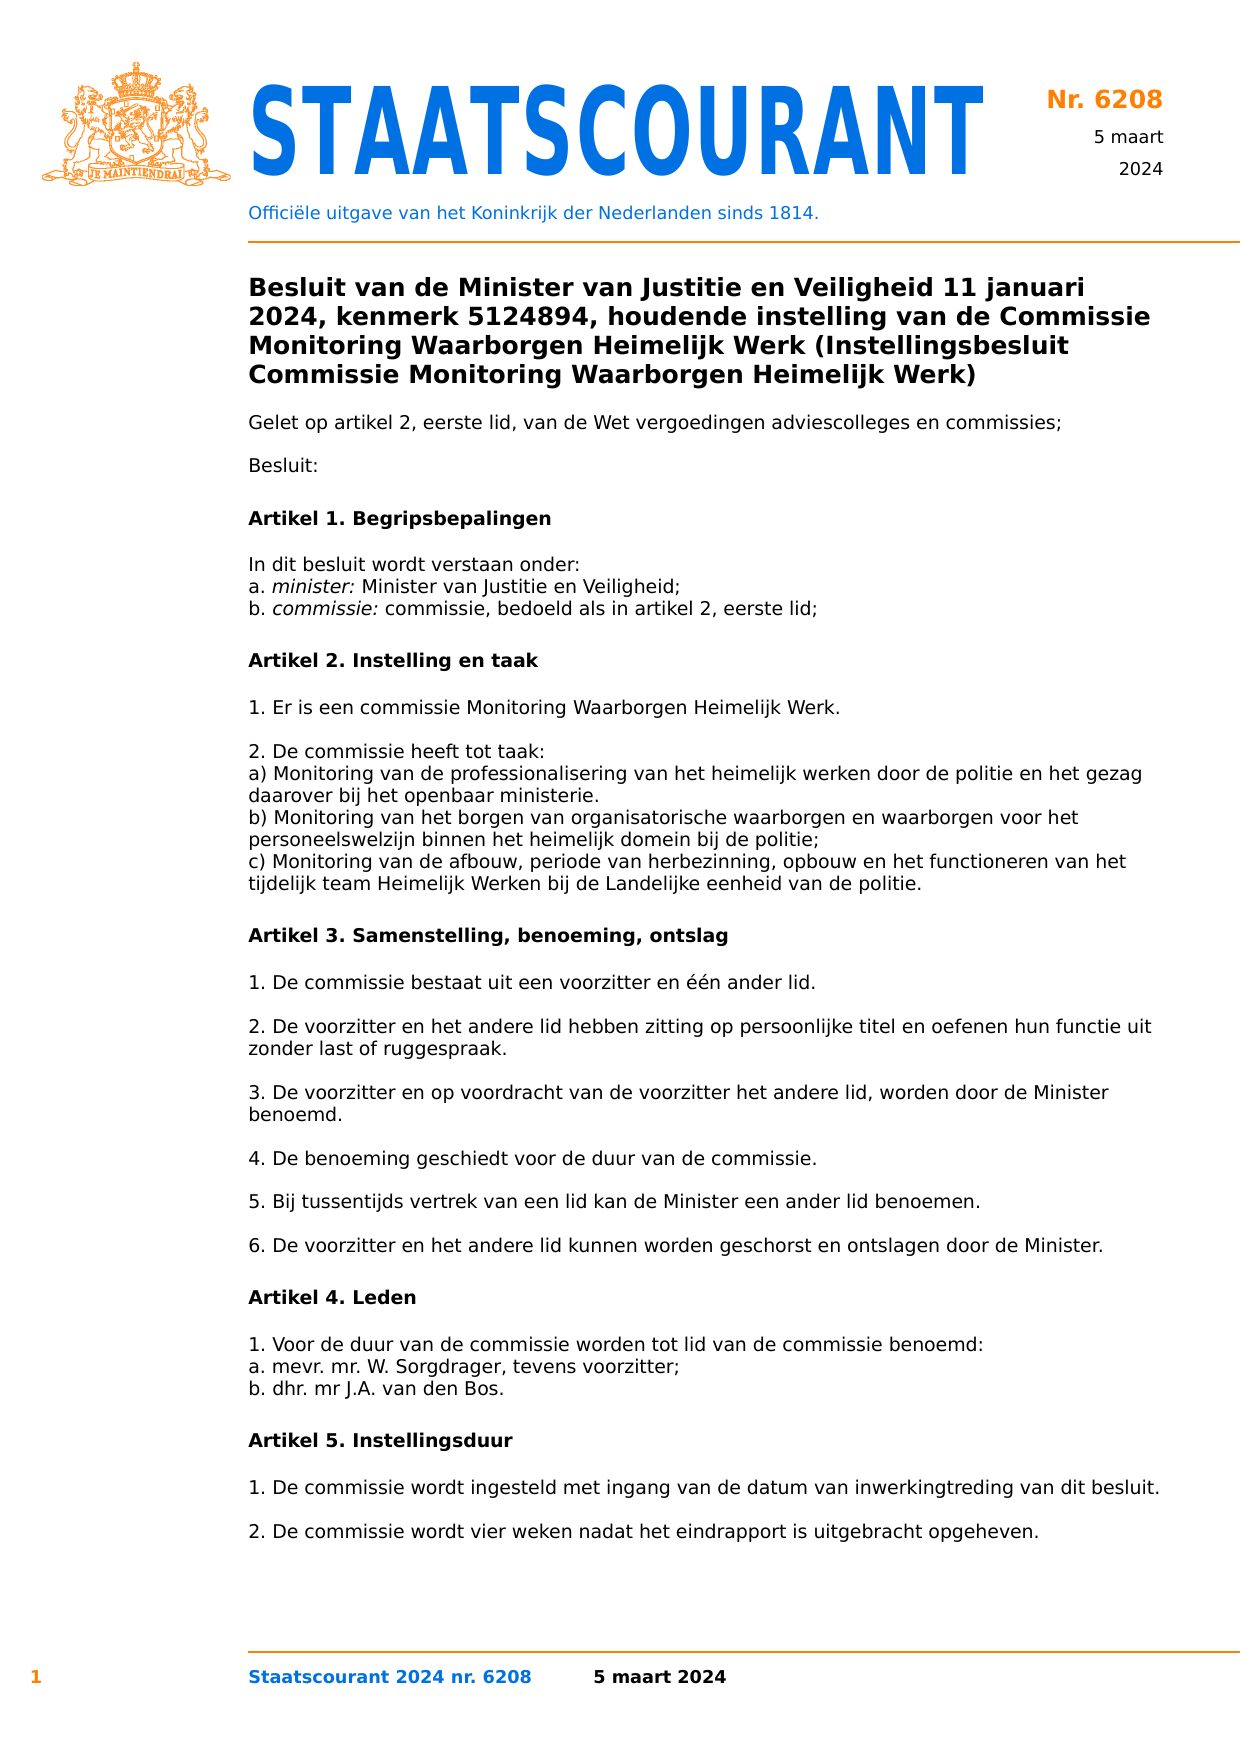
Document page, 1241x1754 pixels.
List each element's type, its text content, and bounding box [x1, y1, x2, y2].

table_cell 2024 [998, 153, 1240, 203]
text b. dhr. mr J.A. van den Bos. [248, 1378, 1163, 1400]
text 1. De commissie wordt ingesteld met ingang van de datum van inwerkingtreding van dit besluit. [248, 1477, 1163, 1499]
text 3. De voorzitter en op voordracht van de voorzitter het andere lid, worden door de Minister benoemd. [248, 1082, 1163, 1126]
text 4. De benoeming geschiedt voor de duur van de commissie. [248, 1147, 1163, 1169]
text 1. Er is een commissie Monitoring Waarborgen Heimelijk Werk. [248, 697, 1163, 719]
text 1. Voor de duur van de commissie worden tot lid van de commissie benoemd: [248, 1334, 1163, 1356]
text c) Monitoring van de afbouw, periode van herbezinning, opbouw en het functioneren van het tijdelijk team Heimelijk Werken bij de Landelijke eenheid van de politie. [248, 851, 1163, 895]
table_header [25, 62, 248, 241]
text 2. De commissie heeft tot taak: [248, 741, 1163, 763]
table_header STAATSCOURANT [248, 62, 998, 203]
text Besluit: [248, 455, 1163, 477]
subtitle Artikel 4. Leden [248, 1287, 1163, 1309]
text 2. De commissie wordt vier weken nadat het eindrapport is uitgebracht opgeheven. [248, 1521, 1163, 1543]
text 1. De commissie bestaat uit een voorzitter en één ander lid. [248, 972, 1163, 994]
subtitle Besluit van de Minister van Justitie en Veiligheid 11 januari 2024, kenmerk 5124894, houdende instelling van de Commissie Monitoring Waarborgen Heimelijk Werk (Instellingsbesluit Commissie Monitoring Waarborgen Heimelijk Werk) [248, 273, 1163, 390]
text b) Monitoring van het borgen van organisatorische waarborgen en waarborgen voor het personeelswelzijn binnen het heimelijk domein bij de politie; [248, 807, 1163, 851]
subtitle Artikel 5. Instellingsduur [248, 1430, 1163, 1452]
text a. minister: Minister van Justitie en Veiligheid; [248, 576, 1163, 598]
text 5. Bij tussentijds vertrek van een lid kan de Minister een ander lid benoemen. [248, 1191, 1163, 1213]
text 2. De voorzitter en het andere lid hebben zitting op persoonlijke titel en oefenen hun functie uit zonder last of ruggespraak. [248, 1016, 1163, 1060]
text 6. De voorzitter en het andere lid kunnen worden geschorst en ontslagen door de Minister. [248, 1235, 1163, 1257]
text a. mevr. mr. W. Sorgdrager, tevens voorzitter; [248, 1356, 1163, 1378]
subtitle Artikel 1. Begripsbepalingen [248, 507, 1163, 529]
picture [41, 62, 231, 186]
text Gelet op artikel 2, eerste lid, van de Wet vergoedingen adviescolleges en commissies; [248, 412, 1163, 433]
text a) Monitoring van de professionalisering van het heimelijk werken door de politie en het gezag daarover bij het openbaar ministerie. [248, 763, 1163, 807]
text b. commissie: commissie, bedoeld als in artikel 2, eerste lid; [248, 598, 1163, 620]
text In dit besluit wordt verstaan onder: [248, 554, 1163, 576]
subtitle Artikel 2. Instelling en taak [248, 650, 1163, 672]
table_cell 5 maart [998, 121, 1240, 153]
table_cell Officiële uitgave van het Koninkrijk der Nederlanden sinds 1814. [248, 203, 1240, 241]
subtitle Artikel 3. Samenstelling, benoeming, ontslag [248, 925, 1163, 947]
table_header Nr. 6208 [998, 62, 1240, 121]
